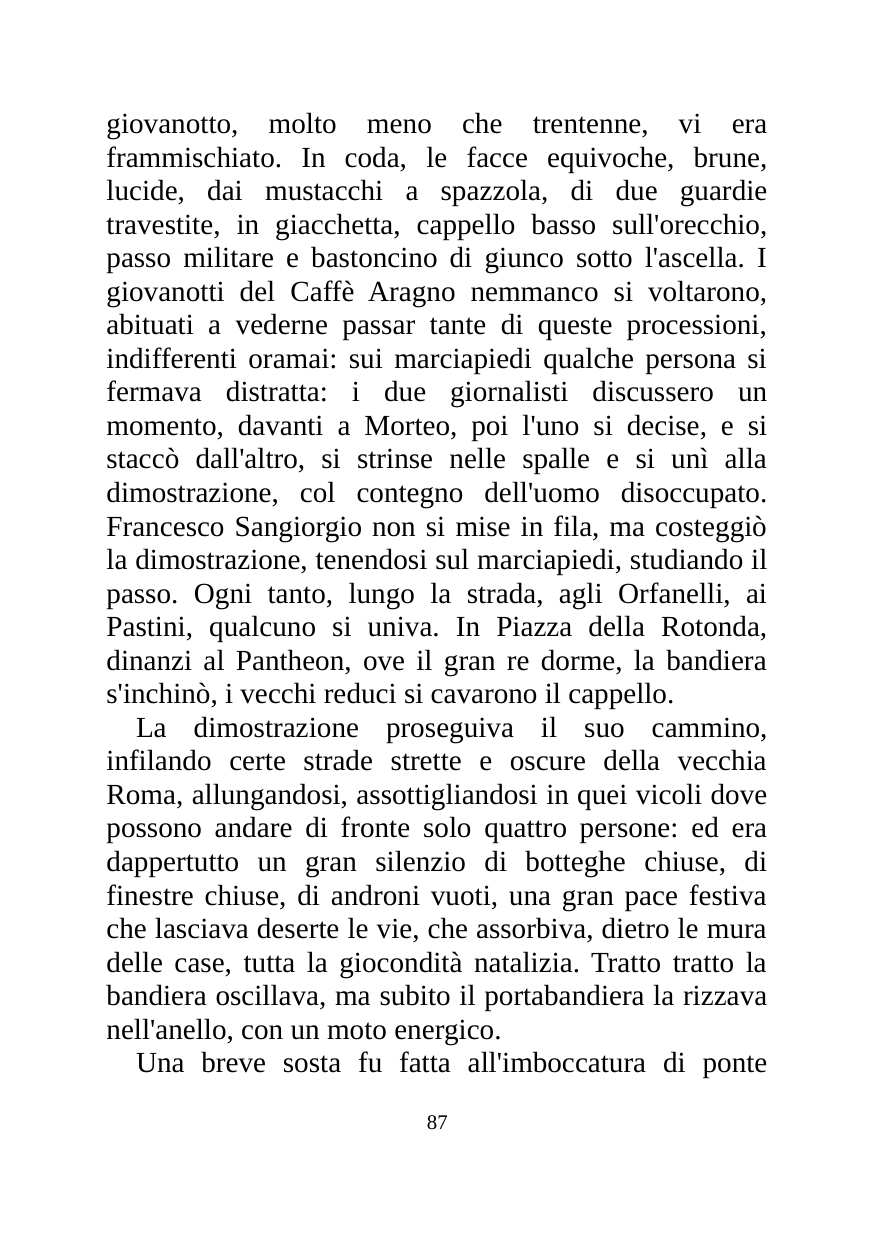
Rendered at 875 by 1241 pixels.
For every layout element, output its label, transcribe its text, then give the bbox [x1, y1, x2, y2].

text La dimostrazione proseguiva il suo cammino, infilando certe strade strette e oscure della vecchia Roma, allungandosi, assottigliandosi in quei vicoli dove possono andare di fronte solo quattro persone: ed era dappertutto un gran silenzio di botteghe chiuse, di finestre chiuse, di androni vuoti, una gran pace festiva che lasciava deserte le vie, che assorbiva, dietro le mura delle case, tutta la giocondità natalizia. Tratto tratto la bandiera oscillava, ma subito il portabandiera la rizzava nell'anello, con un moto energico. [106, 710, 768, 1045]
text Una breve sosta fu fatta all'imboccatura di ponte [106, 1045, 768, 1079]
text giovanotto, molto meno che trentenne, vi era frammischiato. In coda, le facce equivoche, brune, lucide, dai mustacchi a spazzola, di due guardie travestite, in giacchetta, cappello basso sull'orecchio, passo militare e bastoncino di giunco sotto l'ascella. I giovanotti del Caffè Aragno nemmanco si voltarono, abituati a vederne passar tante di queste processioni, indifferenti oramai: sui marciapiedi qualche persona si fermava distratta: i due giornalisti discussero un momento, davanti a Morteo, poi l'uno si decise, e si staccò dall'altro, si strinse nelle spalle e si unì alla dimostrazione, col contegno dell'uomo disoccupato. Francesco Sangiorgio non si mise in fila, ma costeggiò la dimostrazione, tenendosi sul marciapiedi, studiando il passo. Ogni tanto, lungo la strada, agli Orfanelli, ai Pastini, qualcuno si univa. In Piazza della Rotonda, dinanzi al Pantheon, ove il gran re dorme, la bandiera s'inchinò, i vecchi reduci si cavarono il cappello. [106, 106, 768, 710]
